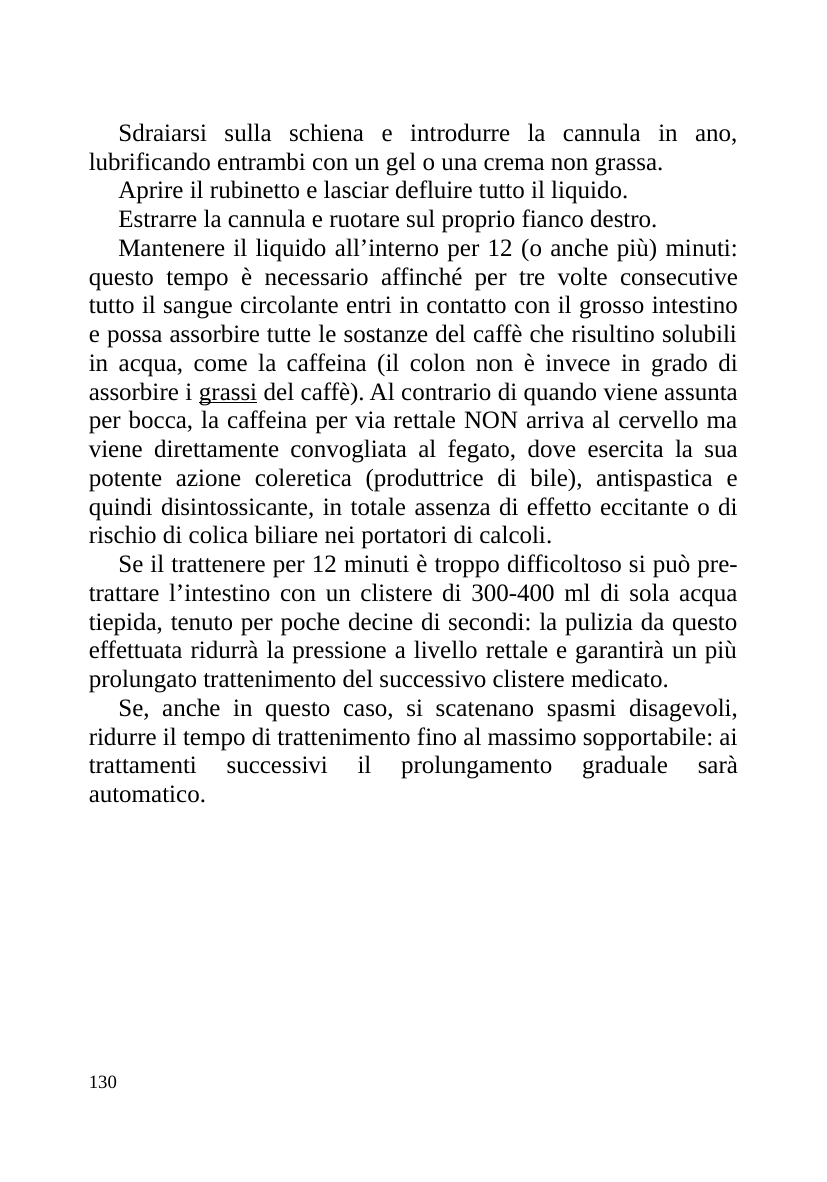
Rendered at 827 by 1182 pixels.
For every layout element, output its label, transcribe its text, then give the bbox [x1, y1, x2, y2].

text Mantenere il liquido all’interno per 12 (o anche più) minuti: questo tempo è necessario affinché per tre volte consecutive tutto il sangue circolante entri in contatto con il grosso intestino e possa assorbire tutte le sostanze del caffè che risultino solubili in acqua, come la caffeina (il colon non è invece in grado di assorbire i grassi del caffè). Al contrario di quando viene assunta per bocca, la caffeina per via rettale NON arriva al cervello ma viene direttamente convogliata al fegato, dove esercita la sua potente azione coleretica (produttrice di bile), antispastica e quindi disintossicante, in totale assenza di effetto eccitante o di rischio di colica biliare nei portatori di calcoli. [88, 233, 738, 549]
text Se il trattenere per 12 minuti è troppo difficoltoso si può pre- trattare l’intestino con un clistere di 300-400 ml di sola acqua tiepida, tenuto per poche decine di secondi: la pulizia da questo effettuata ridurrà la pressione a livello rettale e garantirà un più prolungato trattenimento del successivo clistere medicato. [88, 549, 738, 693]
text Sdraiarsi sulla schiena e introdurre la cannula in ano, lubrificando entrambi con un gel o una crema non grassa. [88, 118, 738, 176]
text Se, anche in questo caso, si scatenano spasmi disagevoli, ridurre il tempo di trattenimento fino al massimo sopportabile: ai trattamenti successivi il prolungamento graduale sarà automatico. [88, 693, 738, 808]
text Estrarre la cannula e ruotare sul proprio fianco destro. [88, 204, 738, 233]
text Aprire il rubinetto e lasciar defluire tutto il liquido. [88, 176, 738, 204]
